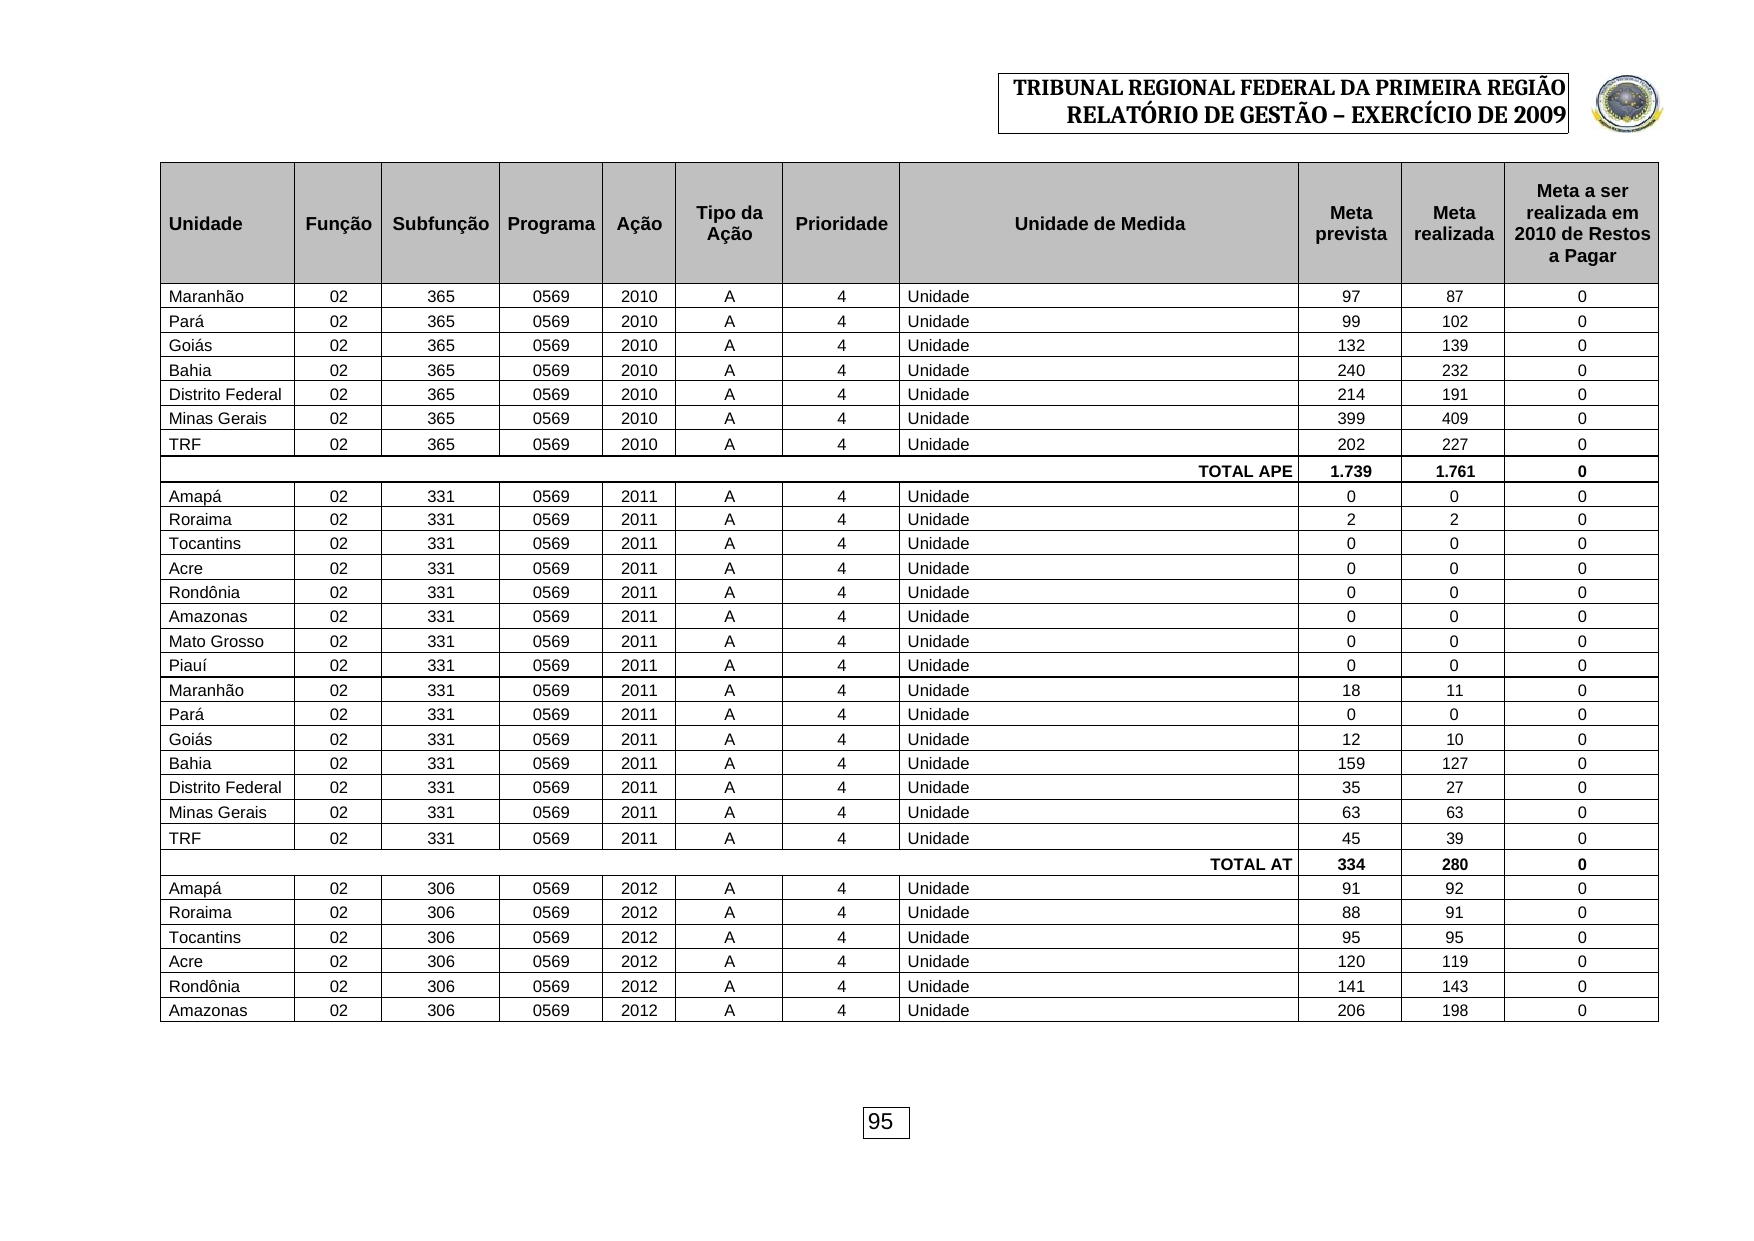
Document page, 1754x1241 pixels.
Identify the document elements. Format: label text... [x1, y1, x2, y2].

table_cell 02 [295, 900, 381, 923]
table_cell 365 [382, 406, 499, 429]
table_cell 0 [1505, 824, 1658, 849]
table_cell 191 [1402, 381, 1504, 405]
table_cell Unidade [900, 580, 1298, 603]
table_cell 02 [295, 702, 381, 725]
table_cell 4 [783, 925, 899, 948]
table_cell Acre [161, 555, 294, 579]
table_header Prioridade [783, 163, 899, 283]
table_cell 10 [1402, 726, 1504, 749]
table_cell 2 [1299, 507, 1401, 530]
table_cell 0 [1505, 949, 1658, 972]
table_cell 306 [382, 998, 499, 1021]
table_cell 91 [1299, 876, 1401, 899]
table_cell 0569 [500, 653, 602, 676]
table_cell 331 [382, 775, 499, 798]
table_cell 0 [1505, 531, 1658, 554]
table_cell Amazonas [161, 998, 294, 1021]
table_cell 2010 [603, 308, 675, 332]
table_cell 02 [295, 949, 381, 972]
table_cell 0 [1505, 702, 1658, 725]
table_cell Acre [161, 949, 294, 972]
table_cell 11 [1402, 678, 1504, 701]
table_header Subfunção [382, 163, 499, 283]
table_cell 02 [295, 604, 381, 627]
table_cell 4 [783, 333, 899, 356]
table_cell 0 [1505, 653, 1658, 676]
table_cell 0 [1505, 876, 1658, 899]
table_cell 2010 [603, 333, 675, 356]
table_cell Unidade [900, 629, 1298, 652]
table_cell 02 [295, 973, 381, 997]
table_cell 0 [1505, 800, 1658, 823]
table_cell 2010 [603, 406, 675, 429]
table_cell 4 [783, 430, 899, 455]
table_cell A [676, 507, 782, 530]
table_cell Amazonas [161, 604, 294, 627]
table_cell Unidade [900, 751, 1298, 774]
table_cell 0 [1505, 726, 1658, 749]
table_cell 02 [295, 751, 381, 774]
table_cell Unidade [900, 876, 1298, 899]
table_cell 409 [1402, 406, 1504, 429]
table_cell Mato Grosso [161, 629, 294, 652]
table_cell 2011 [603, 702, 675, 725]
table_cell Unidade [900, 900, 1298, 923]
table_cell 331 [382, 604, 499, 627]
table_cell 02 [295, 998, 381, 1021]
table_cell 2011 [603, 604, 675, 627]
table_cell Unidade [900, 531, 1298, 554]
table_cell 0569 [500, 284, 602, 307]
table_header Meta prevista [1299, 163, 1401, 283]
table_cell A [676, 876, 782, 899]
table_cell A [676, 381, 782, 405]
table_cell A [676, 430, 782, 455]
table_cell 02 [295, 629, 381, 652]
table_cell 0569 [500, 973, 602, 997]
table_cell 02 [295, 483, 381, 506]
table_cell 0 [1299, 653, 1401, 676]
table_cell 139 [1402, 333, 1504, 356]
table_cell 2011 [603, 531, 675, 554]
table_cell 2011 [603, 824, 675, 849]
table_cell Unidade [900, 678, 1298, 701]
table_cell 35 [1299, 775, 1401, 798]
table_cell Roraima [161, 900, 294, 923]
table_cell 2011 [603, 483, 675, 506]
table_cell A [676, 702, 782, 725]
table_cell 0569 [500, 998, 602, 1021]
table_cell 0 [1505, 900, 1658, 923]
table_cell 0 [1505, 925, 1658, 948]
table_cell A [676, 726, 782, 749]
table_cell 2011 [603, 555, 675, 579]
table_cell Unidade [900, 284, 1298, 307]
table_cell 399 [1299, 406, 1401, 429]
table_cell 02 [295, 531, 381, 554]
table_cell 95 [1402, 925, 1504, 948]
table_cell 0569 [500, 333, 602, 356]
table_cell 4 [783, 483, 899, 506]
table_cell 63 [1402, 800, 1504, 823]
table_cell A [676, 629, 782, 652]
table_cell A [676, 998, 782, 1021]
table_cell 02 [295, 775, 381, 798]
table_cell 331 [382, 653, 499, 676]
table_cell 4 [783, 726, 899, 749]
table_cell 331 [382, 702, 499, 725]
table_header Ação [603, 163, 675, 283]
table_cell 334 [1299, 850, 1401, 874]
table_cell A [676, 925, 782, 948]
table_cell 2011 [603, 800, 675, 823]
table_cell 87 [1402, 284, 1504, 307]
table_cell 331 [382, 824, 499, 849]
table_cell Unidade [900, 925, 1298, 948]
table_cell Unidade [900, 726, 1298, 749]
table_cell 0569 [500, 531, 602, 554]
table_cell 0569 [500, 726, 602, 749]
table_cell TOTAL AT [161, 850, 1298, 874]
table_cell 02 [295, 284, 381, 307]
table_cell 4 [783, 876, 899, 899]
table_cell 331 [382, 580, 499, 603]
table_cell A [676, 949, 782, 972]
table_cell 331 [382, 678, 499, 701]
table_cell 02 [295, 726, 381, 749]
table_cell 4 [783, 381, 899, 405]
table_cell 2012 [603, 900, 675, 923]
table_cell 306 [382, 925, 499, 948]
table_cell 0569 [500, 900, 602, 923]
table_cell 0 [1505, 850, 1658, 874]
table_header Unidade [161, 163, 294, 283]
table_cell 0 [1505, 629, 1658, 652]
table_cell 0 [1505, 998, 1658, 1021]
table_cell 4 [783, 751, 899, 774]
table_cell Roraima [161, 507, 294, 530]
table_cell Tocantins [161, 925, 294, 948]
table_cell 4 [783, 653, 899, 676]
table_cell 0569 [500, 604, 602, 627]
table_cell 0569 [500, 357, 602, 380]
table_cell 0 [1402, 702, 1504, 725]
table_cell Minas Gerais [161, 800, 294, 823]
table_cell 2011 [603, 653, 675, 676]
table_cell Unidade [900, 357, 1298, 380]
table_cell Unidade [900, 702, 1298, 725]
table_cell 0 [1402, 555, 1504, 579]
table_cell A [676, 775, 782, 798]
table_cell 4 [783, 824, 899, 849]
table_header Tipo da Ação [676, 163, 782, 283]
table_cell A [676, 308, 782, 332]
table_cell 202 [1299, 430, 1401, 455]
table_cell A [676, 653, 782, 676]
table_cell 02 [295, 333, 381, 356]
table_cell 0569 [500, 876, 602, 899]
table_cell 119 [1402, 949, 1504, 972]
table_cell A [676, 604, 782, 627]
table_cell 0 [1505, 308, 1658, 332]
table_cell 0569 [500, 678, 602, 701]
table_cell 240 [1299, 357, 1401, 380]
table_cell 2010 [603, 430, 675, 455]
table_cell 0 [1299, 483, 1401, 506]
table_cell Unidade [900, 381, 1298, 405]
table_cell 88 [1299, 900, 1401, 923]
table_cell Rondônia [161, 580, 294, 603]
table_cell 120 [1299, 949, 1401, 972]
table_cell A [676, 973, 782, 997]
table_cell 02 [295, 800, 381, 823]
table_cell Unidade [900, 998, 1298, 1021]
table_cell A [676, 580, 782, 603]
table_cell 206 [1299, 998, 1401, 1021]
table_cell Unidade [900, 604, 1298, 627]
table_cell 95 [1299, 925, 1401, 948]
table_cell 4 [783, 702, 899, 725]
table_cell Pará [161, 702, 294, 725]
table_cell 0 [1299, 629, 1401, 652]
table_cell 2012 [603, 973, 675, 997]
table_cell 0569 [500, 555, 602, 579]
table_cell 0 [1299, 702, 1401, 725]
table_cell 0 [1402, 604, 1504, 627]
table_cell 0569 [500, 629, 602, 652]
table_cell A [676, 678, 782, 701]
table_cell 0 [1505, 357, 1658, 380]
table_cell 331 [382, 800, 499, 823]
table_cell 4 [783, 998, 899, 1021]
table_cell A [676, 555, 782, 579]
table_cell 02 [295, 507, 381, 530]
table_cell A [676, 357, 782, 380]
table_cell 4 [783, 507, 899, 530]
table_cell 4 [783, 900, 899, 923]
table_cell 0 [1402, 531, 1504, 554]
table_cell 4 [783, 406, 899, 429]
table_cell 0 [1505, 507, 1658, 530]
table_cell Maranhão [161, 678, 294, 701]
table_cell Unidade [900, 430, 1298, 455]
table_cell 306 [382, 900, 499, 923]
table_cell 102 [1402, 308, 1504, 332]
table_cell 365 [382, 333, 499, 356]
table_cell 4 [783, 775, 899, 798]
table_cell Amapá [161, 483, 294, 506]
table_cell 0 [1402, 629, 1504, 652]
table_cell 0569 [500, 381, 602, 405]
table_cell 331 [382, 751, 499, 774]
table_cell A [676, 406, 782, 429]
table_cell 02 [295, 381, 381, 405]
table_cell 331 [382, 726, 499, 749]
table_cell 4 [783, 678, 899, 701]
table_cell Bahia [161, 357, 294, 380]
table_cell 12 [1299, 726, 1401, 749]
table_cell 2011 [603, 726, 675, 749]
table_cell 0 [1402, 483, 1504, 506]
table_cell Piauí [161, 653, 294, 676]
table_cell 4 [783, 555, 899, 579]
table_header Meta a ser realizada em 2010 de Restos a Pagar [1505, 163, 1658, 283]
table_cell Unidade [900, 949, 1298, 972]
table_cell 0569 [500, 751, 602, 774]
table_cell 4 [783, 580, 899, 603]
table_header Programa [500, 163, 602, 283]
table_cell A [676, 900, 782, 923]
picture [1591, 75, 1664, 133]
table_cell 365 [382, 357, 499, 380]
table_cell 2010 [603, 357, 675, 380]
table_header Meta realizada [1402, 163, 1504, 283]
table_cell 4 [783, 284, 899, 307]
table_cell 2011 [603, 751, 675, 774]
table_cell 0 [1505, 973, 1658, 997]
table_cell 4 [783, 357, 899, 380]
table_cell 0 [1402, 653, 1504, 676]
table_cell 63 [1299, 800, 1401, 823]
table_cell 0 [1505, 555, 1658, 579]
table_cell 92 [1402, 876, 1504, 899]
table_cell 2 [1402, 507, 1504, 530]
table_cell 0 [1505, 604, 1658, 627]
table_cell 306 [382, 973, 499, 997]
table_cell 4 [783, 949, 899, 972]
table_cell TOTAL APE [161, 457, 1298, 481]
table_cell 159 [1299, 751, 1401, 774]
table_cell Distrito Federal [161, 381, 294, 405]
table_cell 2010 [603, 284, 675, 307]
table_cell 02 [295, 555, 381, 579]
table_cell 132 [1299, 333, 1401, 356]
table_cell 306 [382, 876, 499, 899]
table_cell Unidade [900, 800, 1298, 823]
table_cell 45 [1299, 824, 1401, 849]
table_cell 0569 [500, 406, 602, 429]
table_cell 143 [1402, 973, 1504, 997]
table_cell Bahia [161, 751, 294, 774]
table_cell 0 [1299, 531, 1401, 554]
table_cell A [676, 751, 782, 774]
table_cell 227 [1402, 430, 1504, 455]
table_cell 91 [1402, 900, 1504, 923]
table_cell 0 [1505, 284, 1658, 307]
table_cell 2012 [603, 925, 675, 948]
table_cell 1.739 [1299, 457, 1401, 481]
table_cell A [676, 824, 782, 849]
table_cell 0 [1299, 580, 1401, 603]
table_cell 2011 [603, 507, 675, 530]
table_cell 1.761 [1402, 457, 1504, 481]
table_cell Unidade [900, 333, 1298, 356]
table_cell 2011 [603, 678, 675, 701]
table_cell Unidade [900, 406, 1298, 429]
table_cell 214 [1299, 381, 1401, 405]
table_cell Unidade [900, 973, 1298, 997]
table_cell 2011 [603, 629, 675, 652]
table_cell A [676, 333, 782, 356]
table_cell 0569 [500, 925, 602, 948]
table_cell 0 [1505, 483, 1658, 506]
table_cell A [676, 483, 782, 506]
table_cell A [676, 531, 782, 554]
table_cell Unidade [900, 308, 1298, 332]
table_cell 02 [295, 824, 381, 849]
table_cell 2011 [603, 580, 675, 603]
table_cell Amapá [161, 876, 294, 899]
table_cell 0569 [500, 775, 602, 798]
table_cell 02 [295, 876, 381, 899]
table_cell Unidade [900, 483, 1298, 506]
table_cell 4 [783, 629, 899, 652]
table_cell 4 [783, 604, 899, 627]
table_cell 0 [1402, 580, 1504, 603]
table_cell 0569 [500, 430, 602, 455]
table_cell Tocantins [161, 531, 294, 554]
table_cell 0569 [500, 483, 602, 506]
table_cell 2012 [603, 998, 675, 1021]
table_cell 97 [1299, 284, 1401, 307]
table_cell Unidade [900, 824, 1298, 849]
table_cell Unidade [900, 653, 1298, 676]
table_cell 0 [1505, 430, 1658, 455]
table_cell 4 [783, 800, 899, 823]
table_cell 2012 [603, 876, 675, 899]
table_cell 2010 [603, 381, 675, 405]
table_cell 0 [1505, 678, 1658, 701]
table_cell 18 [1299, 678, 1401, 701]
table_cell 0 [1299, 604, 1401, 627]
table_cell Unidade [900, 775, 1298, 798]
table_cell 0569 [500, 949, 602, 972]
table_cell 365 [382, 430, 499, 455]
table_cell Minas Gerais [161, 406, 294, 429]
table_header Unidade de Medida [900, 163, 1298, 283]
table_cell 141 [1299, 973, 1401, 997]
table_cell 127 [1402, 751, 1504, 774]
table_cell 331 [382, 483, 499, 506]
table_cell 0569 [500, 507, 602, 530]
table_cell 0569 [500, 824, 602, 849]
table_cell 0569 [500, 308, 602, 332]
table_cell Rondônia [161, 973, 294, 997]
table_cell 99 [1299, 308, 1401, 332]
table_cell 0 [1505, 457, 1658, 481]
table_header Função [295, 163, 381, 283]
table_cell 365 [382, 284, 499, 307]
table_cell 27 [1402, 775, 1504, 798]
table_cell Goiás [161, 726, 294, 749]
table_cell TRF [161, 824, 294, 849]
table_cell 331 [382, 531, 499, 554]
table_cell 0 [1299, 555, 1401, 579]
table_cell 280 [1402, 850, 1504, 874]
table_cell 2011 [603, 775, 675, 798]
table_cell Pará [161, 308, 294, 332]
table_cell 0569 [500, 580, 602, 603]
table_cell 306 [382, 949, 499, 972]
table_cell 02 [295, 653, 381, 676]
table_cell 0 [1505, 775, 1658, 798]
table_cell 331 [382, 629, 499, 652]
table_cell 02 [295, 406, 381, 429]
table_cell 365 [382, 308, 499, 332]
table_cell Goiás [161, 333, 294, 356]
table_cell 02 [295, 308, 381, 332]
table_cell 02 [295, 580, 381, 603]
table_cell 4 [783, 531, 899, 554]
table_cell 39 [1402, 824, 1504, 849]
table_cell 0 [1505, 381, 1658, 405]
table_cell Maranhão [161, 284, 294, 307]
table_cell Unidade [900, 555, 1298, 579]
table_cell 2012 [603, 949, 675, 972]
table_cell 365 [382, 381, 499, 405]
table_cell 02 [295, 678, 381, 701]
table_cell 198 [1402, 998, 1504, 1021]
table_cell Distrito Federal [161, 775, 294, 798]
table_cell 02 [295, 357, 381, 380]
table_cell 0 [1505, 751, 1658, 774]
table_cell 232 [1402, 357, 1504, 380]
table_cell 0569 [500, 702, 602, 725]
table_cell 0569 [500, 800, 602, 823]
table_cell 0 [1505, 333, 1658, 356]
table_cell TRF [161, 430, 294, 455]
table_cell 4 [783, 308, 899, 332]
table_cell 0 [1505, 580, 1658, 603]
table_cell 4 [783, 973, 899, 997]
table_cell A [676, 800, 782, 823]
table_cell 02 [295, 430, 381, 455]
table_cell 0 [1505, 406, 1658, 429]
table_cell Unidade [900, 507, 1298, 530]
table_cell 331 [382, 555, 499, 579]
table_cell 02 [295, 925, 381, 948]
table_cell A [676, 284, 782, 307]
table_cell 331 [382, 507, 499, 530]
